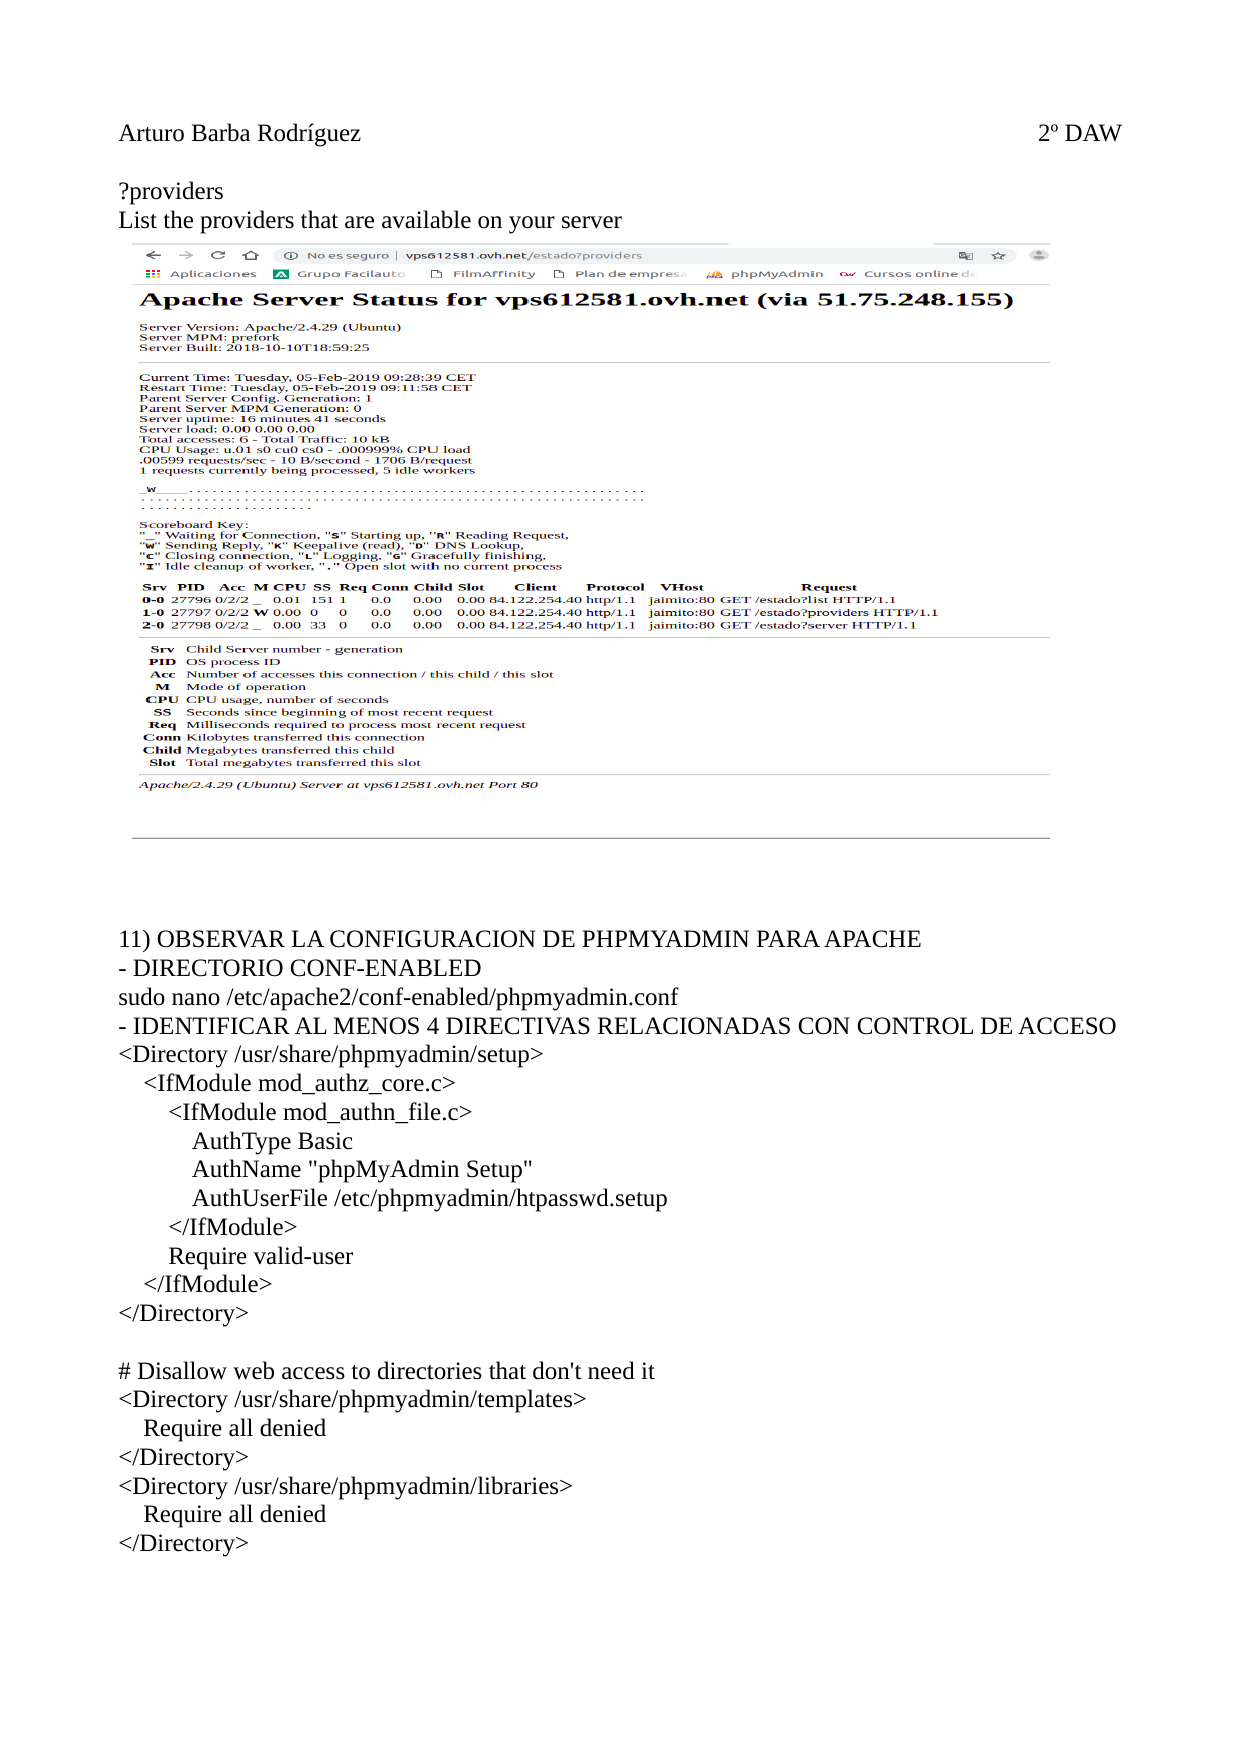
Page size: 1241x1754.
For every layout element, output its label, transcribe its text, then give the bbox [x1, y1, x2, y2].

text <IfModule mod_authz_core.c> [118, 1068, 1122, 1097]
text 11) OBSERVAR LA CONFIGURACION DE PHPMYADMIN PARA APACHE [118, 924, 1122, 953]
text </Directory> [118, 1442, 1122, 1471]
text Require all denied [118, 1499, 1122, 1528]
text <Directory /usr/share/phpmyadmin/setup> [118, 1039, 1122, 1068]
text AuthName "phpMyAdmin Setup" [118, 1154, 1122, 1183]
text # Disallow web access to directories that don't need it [118, 1356, 1122, 1384]
text AuthType Basic [118, 1126, 1122, 1154]
picture [1027, 243, 1051, 839]
text ?providers [118, 176, 1122, 205]
text <Directory /usr/share/phpmyadmin/libraries> [118, 1471, 1122, 1499]
text sudo nano /etc/apache2/conf-enabled/phpmyadmin.conf [118, 982, 1122, 1011]
text List the providers that are available on your server [118, 205, 1122, 234]
text Require all denied [118, 1413, 1122, 1442]
text AuthUserFile /etc/phpmyadmin/htpasswd.setup [118, 1183, 1122, 1212]
text </Directory> [118, 1298, 1122, 1327]
text <Directory /usr/share/phpmyadmin/templates> [118, 1384, 1122, 1413]
text </IfModule> [118, 1212, 1122, 1241]
text </IfModule> [118, 1269, 1122, 1298]
text </Directory> [118, 1528, 1122, 1557]
text <IfModule mod_authn_file.c> [118, 1097, 1122, 1126]
text - DIRECTORIO CONF-ENABLED [118, 953, 1122, 982]
text Require valid-user [118, 1241, 1122, 1269]
text - IDENTIFICAR AL MENOS 4 DIRECTIVAS RELACIONADAS CON CONTROL DE ACCESO [118, 1011, 1122, 1039]
